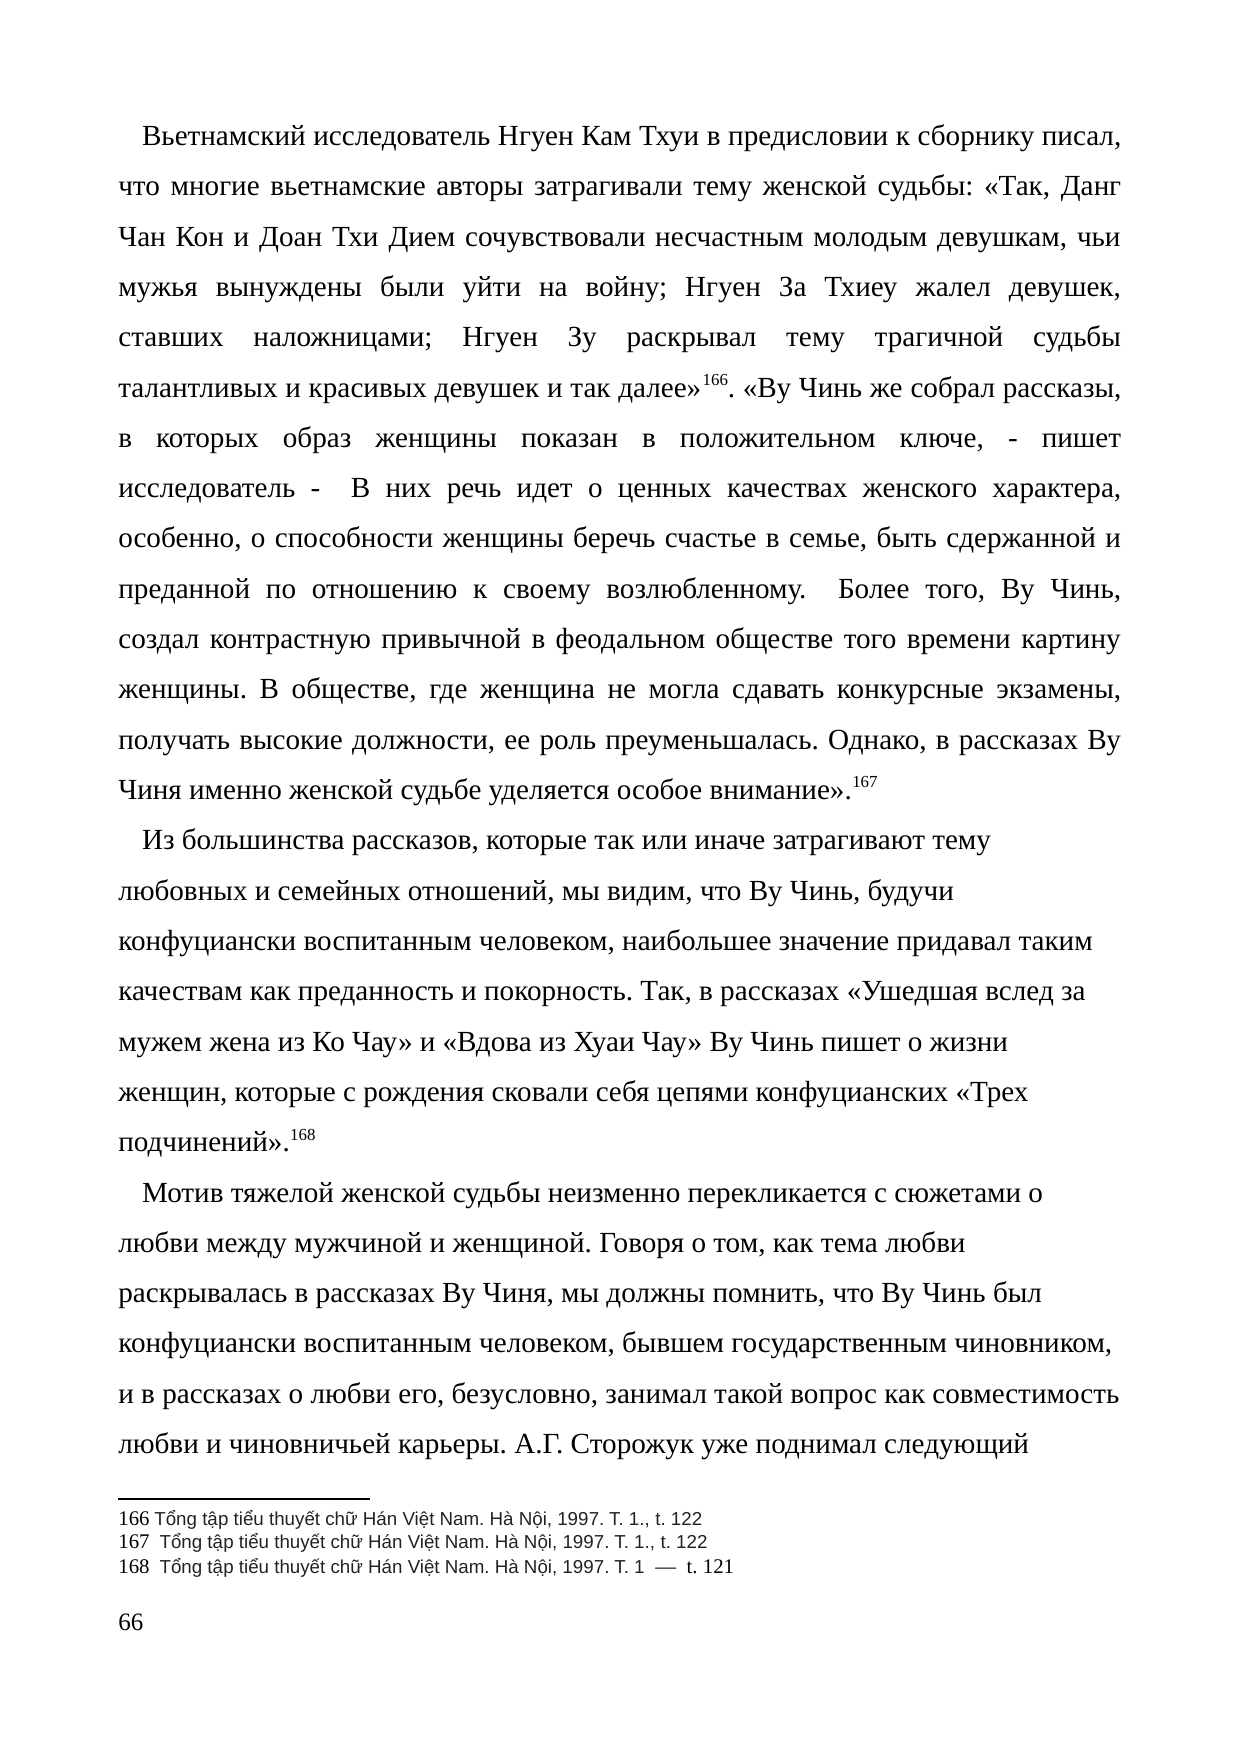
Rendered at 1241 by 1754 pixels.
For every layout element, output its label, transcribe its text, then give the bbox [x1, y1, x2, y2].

text Вьетнамский исследователь Нгуен Кам Тхуи в предисловии к сборнику писал, что многие вьетнамские авторы затрагивали тему женской судьбы: «Так, Данг Чан Кон и Доан Тхи Дием сочувствовали несчастным молодым девушкам, чьи мужья вынуждены были уйти на войну; Нгуен За Тхиеу жалел девушек, ставших наложницами; Нгуен Зу раскрывал тему трагичной судьбы талантливых и красивых девушек и так далее». «Ву Чинь же собрал рассказы, в которых образ женщины показан в положительном ключе, - пишет исследователь - В них речь идет о ценных качествах женского характера, особенно, о способности женщины беречь счастье в семье, быть сдержанной и преданной по отношению к своему возлюбленному. Более того, Ву Чинь, создал контрастную привычной в феодальном обществе того времени картину женщины. В обществе, где женщина не могла сдавать конкурсные экзамены, получать высокие должности, ее роль преуменьшалась. Однако, в рассказах Ву Чиня именно женской судьбе уделяется особое внимание». [118, 118, 1122, 806]
text Мотив тяжелой женской судьбы неизменно перекликается с сюжетами о любви между мужчиной и женщиной. Говоря о том, как тема любви раскрывалась в рассказах Ву Чиня, мы должны помнить, что Ву Чинь был конфуциански воспитанным человеком, бывшем государственным чиновником, и в рассказах о любви его, безусловно, занимал такой вопрос как совместимость любви и чиновничьей карьеры. А.Г. Сторожук уже поднимал следующий [118, 1175, 1122, 1460]
text Из большинства рассказов, которые так или иначе затрагивают тему любовных и семейных отношений, мы видим, что Ву Чинь, будучи конфуциански воспитанным человеком, наибольшее значение придавал таким качествам как преданность и покорность. Так, в рассказах «Ушедшая вслед за мужем жена из Ко Чау» и «Вдова из Хуаи Чау» Ву Чинь пишет о жизни женщин, которые с рождения сковали себя цепями конфуцианских «Трех подчинений». [118, 822, 1122, 1158]
text Tổng tập tiểu thuyết chữ Hán Việt Nam. Hà Nội, 1997. T. 1 — t. 121 [118, 1553, 1122, 1578]
text Tổng tập tiểu thuyết chữ Hán Việt Nam. Hà Nội, 1997. T. 1., t. 122 [118, 1505, 1122, 1529]
text Tổng tập tiểu thuyết chữ Hán Việt Nam. Hà Nội, 1997. T. 1., t. 122 [118, 1529, 1122, 1553]
